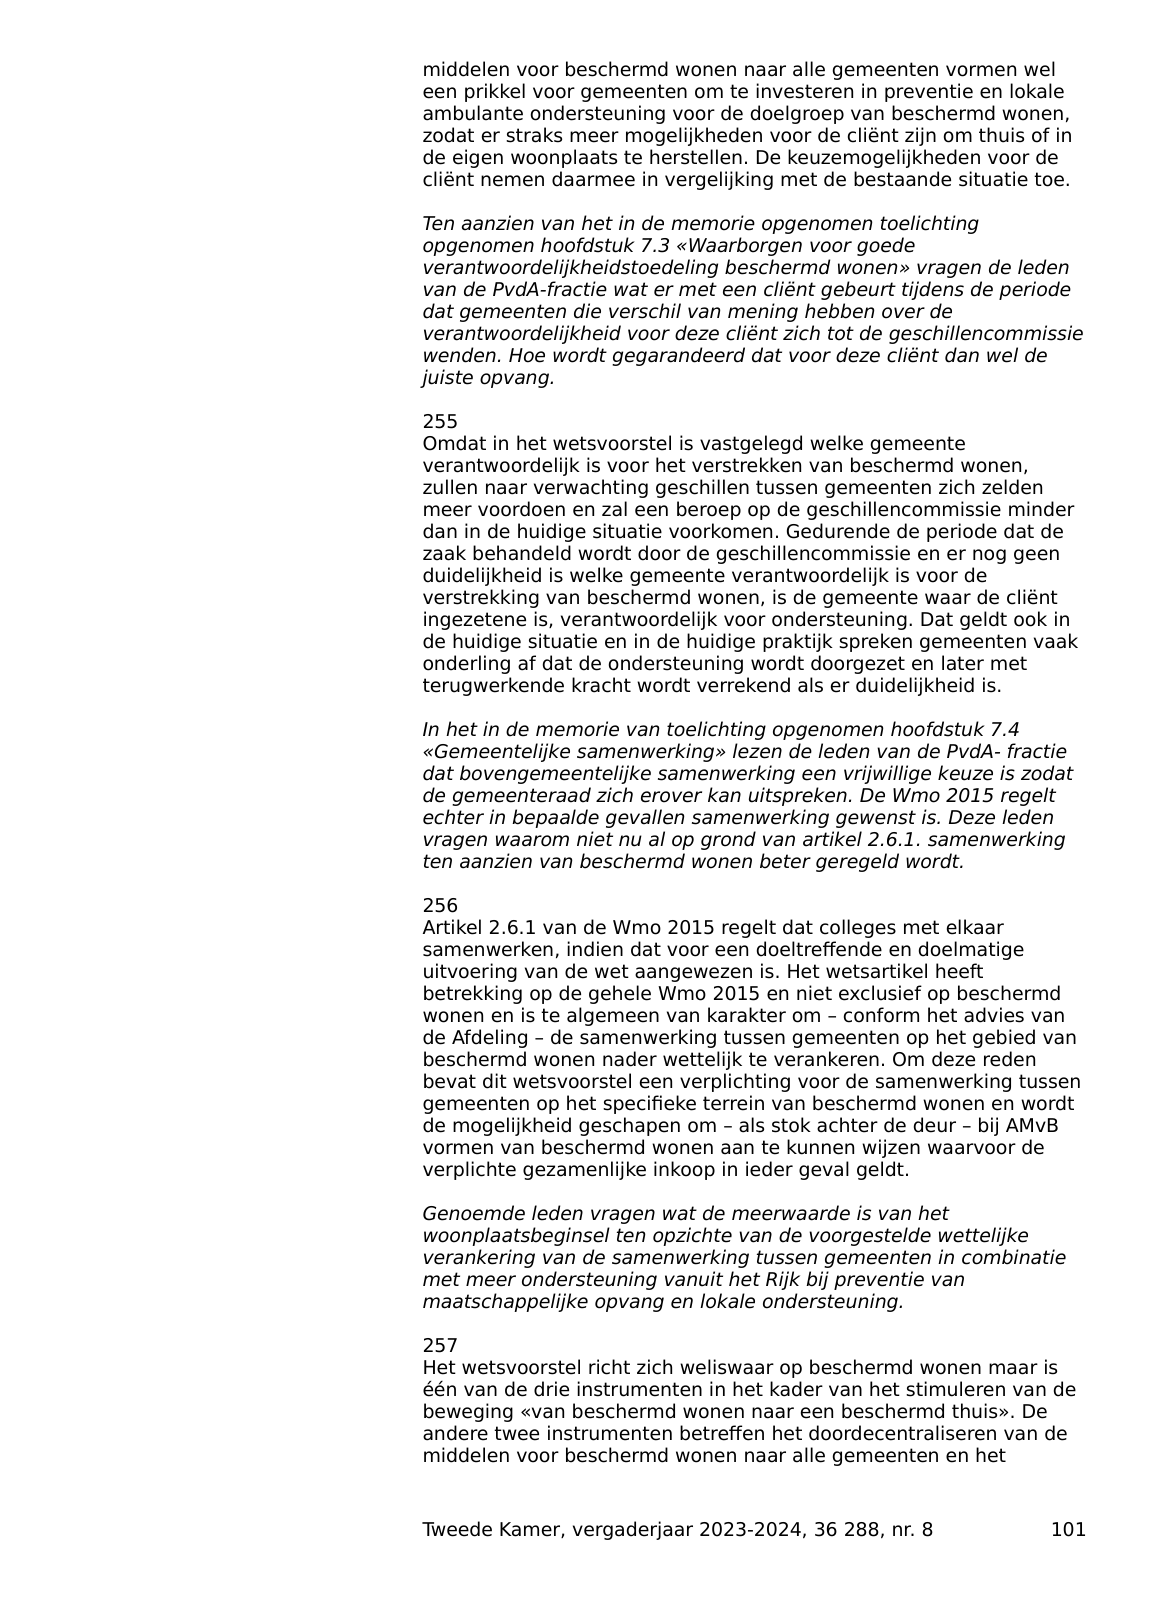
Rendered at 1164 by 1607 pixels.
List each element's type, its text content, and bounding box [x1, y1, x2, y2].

text Artikel 2.6.1 van de Wmo 2015 regelt dat colleges met elkaar samenwerken, indien dat voor een doeltreffende en doelmatige uitvoering van de wet aangewezen is. Het wetsartikel heeft betrekking op de gehele Wmo 2015 en niet exclusief op beschermd wonen en is te algemeen van karakter om – conform het advies van de Afdeling – de samenwerking tussen gemeenten op het gebied van beschermd wonen nader wettelijk te verankeren. Om deze reden bevat dit wetsvoorstel een verplichting voor de samenwerking tussen gemeenten op het specifieke terrein van beschermd wonen en wordt de mogelijkheid geschapen om – als stok achter de deur – bij AMvB vormen van beschermd wonen aan te kunnen wijzen waarvoor de verplichte gezamenlijke inkoop in ieder geval geldt. [422, 917, 1087, 1181]
text In het in de memorie van toelichting opgenomen hoofdstuk 7.4 «Gemeentelijke samenwerking» lezen de leden van de PvdA- fractie dat bovengemeentelijke samenwerking een vrijwillige keuze is zodat de gemeenteraad zich erover kan uitspreken. De Wmo 2015 regelt echter in bepaalde gevallen samenwerking gewenst is. Deze leden vragen waarom niet nu al op grond van artikel 2.6.1. samenwerking ten aanzien van beschermd wonen beter geregeld wordt. [422, 719, 1087, 873]
text Ten aanzien van het in de memorie opgenomen toelichting opgenomen hoofdstuk 7.3 «Waarborgen voor goede verantwoordelijkheidstoedeling beschermd wonen» vragen de leden van de PvdA-fractie wat er met een cliënt gebeurt tijdens de periode dat gemeenten die verschil van mening hebben over de verantwoordelijkheid voor deze cliënt zich tot de geschillencommissie wenden. Hoe wordt gegarandeerd dat voor deze cliënt dan wel de juiste opvang. [422, 213, 1087, 389]
text middelen voor beschermd wonen naar alle gemeenten vormen wel een prikkel voor gemeenten om te investeren in preventie en lokale ambulante ondersteuning voor de doelgroep van beschermd wonen, zodat er straks meer mogelijkheden voor de cliënt zijn om thuis of in de eigen woonplaats te herstellen. De keuzemogelijkheden voor de cliënt nemen daarmee in vergelijking met de bestaande situatie toe. [422, 59, 1087, 191]
text 256 [422, 895, 1087, 917]
text Genoemde leden vragen wat de meerwaarde is van het woonplaatsbeginsel ten opzichte van de voorgestelde wettelijke verankering van de samenwerking tussen gemeenten in combinatie met meer ondersteuning vanuit het Rijk bij preventie van maatschappelijke opvang en lokale ondersteuning. [422, 1203, 1087, 1313]
text Omdat in het wetsvoorstel is vastgelegd welke gemeente verantwoordelijk is voor het verstrekken van beschermd wonen, zullen naar verwachting geschillen tussen gemeenten zich zelden meer voordoen en zal een beroep op de geschillencommissie minder dan in de huidige situatie voorkomen. Gedurende de periode dat de zaak behandeld wordt door de geschillencommissie en er nog geen duidelijkheid is welke gemeente verantwoordelijk is voor de verstrekking van beschermd wonen, is de gemeente waar de cliënt ingezetene is, verantwoordelijk voor ondersteuning. Dat geldt ook in de huidige situatie en in de huidige praktijk spreken gemeenten vaak onderling af dat de ondersteuning wordt doorgezet en later met terugwerkende kracht wordt verrekend als er duidelijkheid is. [422, 433, 1087, 697]
text Het wetsvoorstel richt zich weliswaar op beschermd wonen maar is één van de drie instrumenten in het kader van het stimuleren van de beweging «van beschermd wonen naar een beschermd thuis». De andere twee instrumenten betreffen het doordecentraliseren van de middelen voor beschermd wonen naar alle gemeenten en het [422, 1357, 1087, 1467]
text 255 [422, 411, 1087, 433]
text 257 [422, 1335, 1087, 1357]
